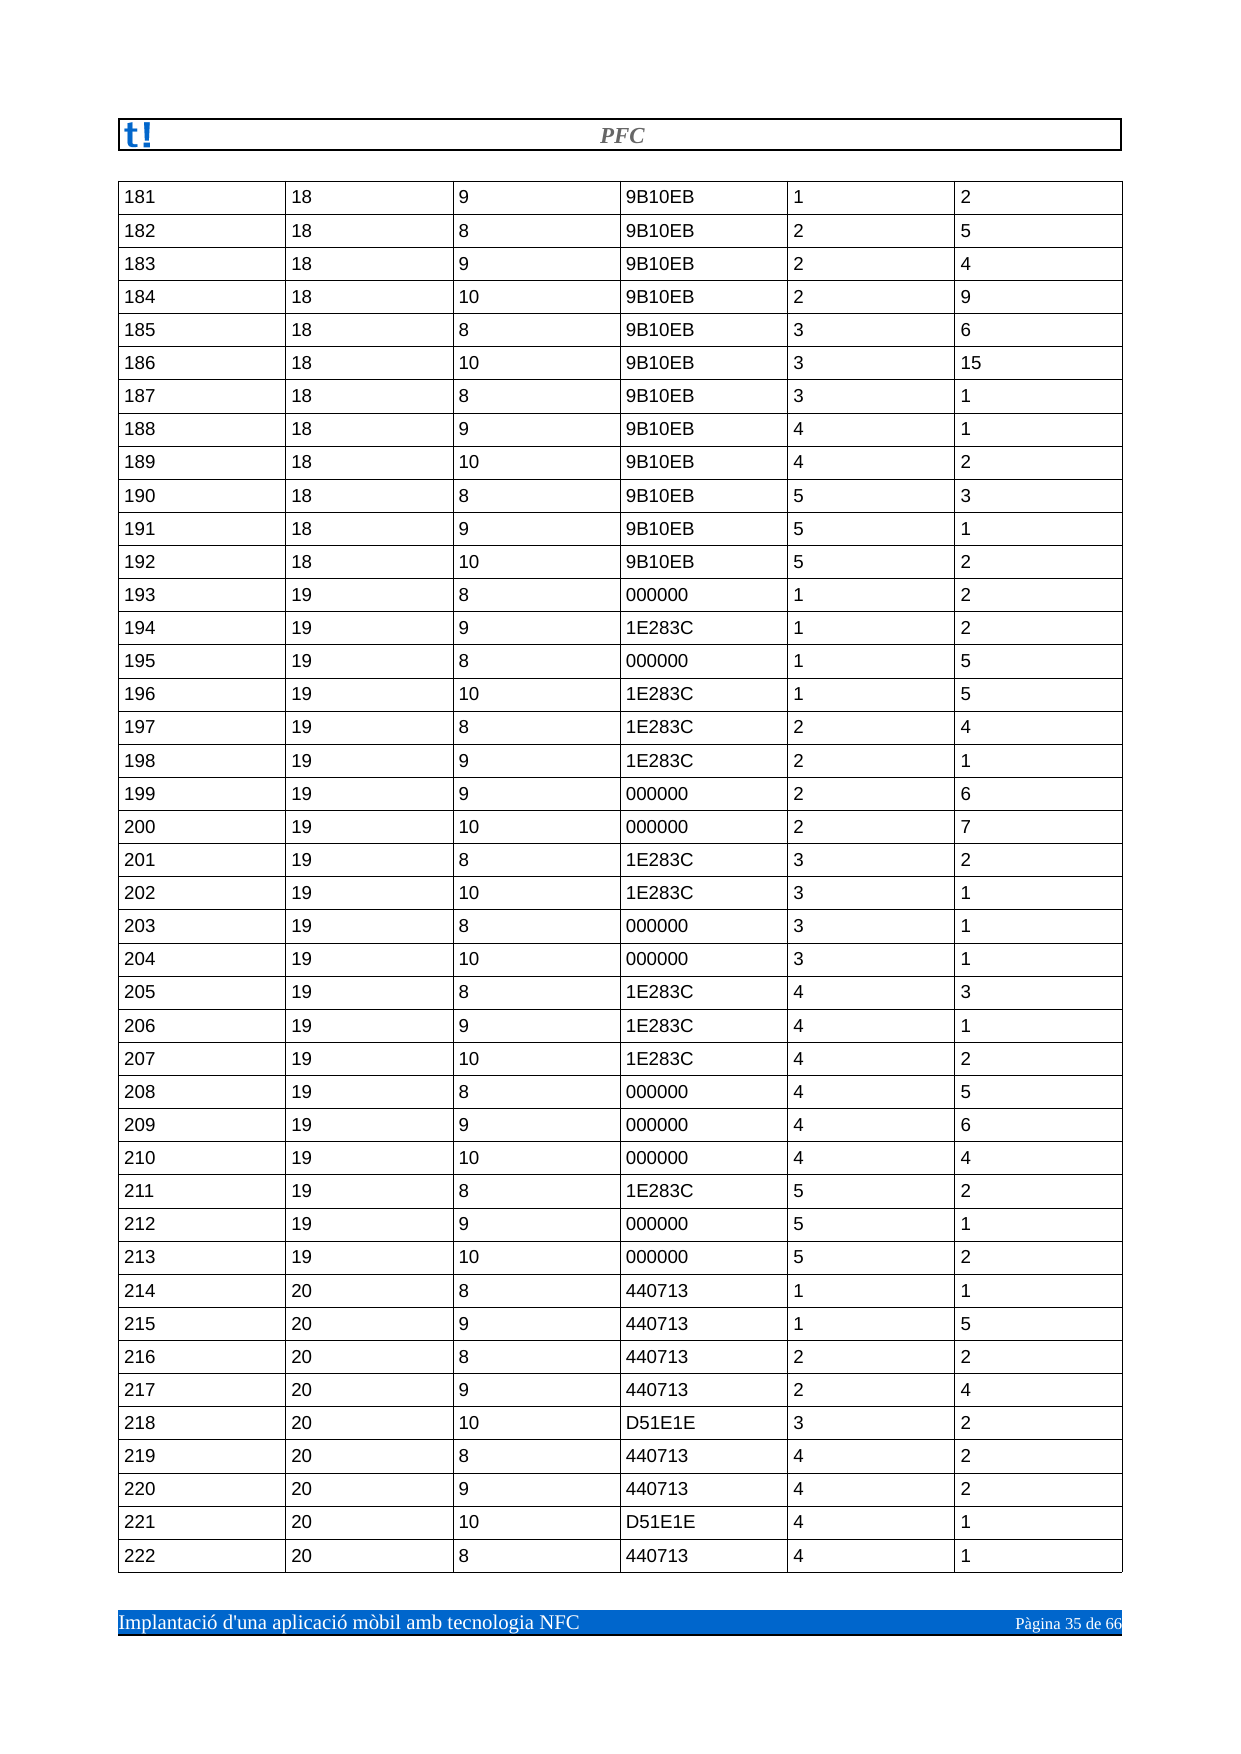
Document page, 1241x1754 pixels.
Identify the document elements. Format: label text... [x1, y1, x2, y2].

table_cell 5 [788, 1242, 954, 1274]
table_cell 9B10EB [621, 546, 787, 578]
table_cell 198 [119, 745, 285, 777]
table_cell 9B10EB [621, 314, 787, 346]
table_cell 1E283C [621, 877, 787, 909]
table_cell 1 [788, 645, 954, 677]
table_cell 19 [286, 1043, 453, 1075]
table_cell 10 [454, 347, 620, 379]
table_cell 3 [788, 380, 954, 412]
table_cell 9B10EB [621, 480, 787, 512]
table_cell 1 [955, 1507, 1122, 1539]
table_cell 9B10EB [621, 248, 787, 280]
table_cell 9 [454, 1209, 620, 1241]
table_cell 3 [788, 910, 954, 942]
table_cell 2 [955, 612, 1122, 644]
table_cell 188 [119, 414, 285, 446]
table_cell 9 [955, 281, 1122, 313]
table_cell 202 [119, 877, 285, 909]
table_cell 19 [286, 579, 453, 611]
table_cell D51E1E [621, 1507, 787, 1539]
table_cell 191 [119, 513, 285, 545]
table_cell 1 [955, 1209, 1122, 1241]
table_cell 5 [788, 480, 954, 512]
table_cell 10 [454, 1507, 620, 1539]
table_cell 4 [788, 1507, 954, 1539]
table_cell 8 [454, 480, 620, 512]
table_cell 193 [119, 579, 285, 611]
table_cell 8 [454, 844, 620, 876]
table_cell 4 [955, 1142, 1122, 1174]
table_cell 20 [286, 1540, 453, 1572]
table_cell 181 [119, 182, 285, 214]
table_cell 9B10EB [621, 447, 787, 479]
table_cell 8 [454, 645, 620, 677]
table_cell 217 [119, 1374, 285, 1406]
table_cell 19 [286, 778, 453, 810]
table_cell 18 [286, 546, 453, 578]
table_cell 9B10EB [621, 513, 787, 545]
table_cell 2 [788, 215, 954, 247]
table_cell 4 [788, 414, 954, 446]
table_cell 000000 [621, 1076, 787, 1108]
table_cell 10 [454, 811, 620, 843]
table_cell 18 [286, 281, 453, 313]
table_cell 8 [454, 1341, 620, 1373]
table_cell 18 [286, 248, 453, 280]
table_cell 209 [119, 1109, 285, 1141]
table_cell 1 [955, 414, 1122, 446]
table_cell 8 [454, 910, 620, 942]
table_cell 10 [454, 281, 620, 313]
table_cell 1 [955, 745, 1122, 777]
table_cell 3 [788, 314, 954, 346]
table_cell 9 [454, 1374, 620, 1406]
table_cell 9 [454, 745, 620, 777]
table_cell 19 [286, 1175, 453, 1207]
table_cell 9B10EB [621, 347, 787, 379]
table_cell 2 [955, 844, 1122, 876]
table_cell 2 [955, 1474, 1122, 1506]
table_cell 3 [788, 877, 954, 909]
table_cell 8 [454, 314, 620, 346]
table_cell 2 [788, 1374, 954, 1406]
table_cell 19 [286, 944, 453, 976]
table_cell 440713 [621, 1374, 787, 1406]
table_cell 1 [955, 910, 1122, 942]
table_cell 19 [286, 1209, 453, 1241]
table_cell 1E283C [621, 1043, 787, 1075]
table_cell 440713 [621, 1540, 787, 1572]
table_cell 195 [119, 645, 285, 677]
table_cell 2 [955, 1341, 1122, 1373]
table_cell 186 [119, 347, 285, 379]
table_cell 440713 [621, 1308, 787, 1340]
table_cell 2 [955, 182, 1122, 214]
table_cell 10 [454, 447, 620, 479]
table_cell 1 [955, 513, 1122, 545]
table_cell 9B10EB [621, 380, 787, 412]
table_cell 2 [955, 1175, 1122, 1207]
table_cell 1 [788, 679, 954, 711]
table_cell 3 [788, 347, 954, 379]
table_cell 000000 [621, 778, 787, 810]
table_cell 184 [119, 281, 285, 313]
table_cell 19 [286, 1142, 453, 1174]
table_cell 2 [955, 1043, 1122, 1075]
table_cell 221 [119, 1507, 285, 1539]
table_cell 1E283C [621, 977, 787, 1009]
table_cell 19 [286, 877, 453, 909]
table_cell 10 [454, 546, 620, 578]
table_cell 5 [788, 1175, 954, 1207]
table_cell 000000 [621, 1209, 787, 1241]
table_cell 5 [955, 1076, 1122, 1108]
table_cell 18 [286, 182, 453, 214]
table_cell 19 [286, 1076, 453, 1108]
table_cell 8 [454, 1076, 620, 1108]
table_cell 190 [119, 480, 285, 512]
table_cell 9 [454, 248, 620, 280]
table_cell 218 [119, 1407, 285, 1439]
table_cell 2 [788, 281, 954, 313]
table_cell 10 [454, 1407, 620, 1439]
table_cell 8 [454, 712, 620, 744]
table_cell 4 [788, 1109, 954, 1141]
table_cell 5 [788, 1209, 954, 1241]
table_cell 9 [454, 414, 620, 446]
table_cell 000000 [621, 910, 787, 942]
table_cell 3 [788, 844, 954, 876]
table_cell 18 [286, 380, 453, 412]
table_cell 185 [119, 314, 285, 346]
table_cell 18 [286, 414, 453, 446]
table_cell 000000 [621, 811, 787, 843]
table_cell 000000 [621, 1242, 787, 1274]
table_cell 222 [119, 1540, 285, 1572]
table_cell 5 [955, 1308, 1122, 1340]
table_cell 10 [454, 1142, 620, 1174]
table_cell 3 [788, 944, 954, 976]
table_cell 207 [119, 1043, 285, 1075]
table_cell 440713 [621, 1474, 787, 1506]
table_cell 9 [454, 778, 620, 810]
table_cell 20 [286, 1374, 453, 1406]
table_cell 4 [955, 1374, 1122, 1406]
table_cell 197 [119, 712, 285, 744]
table_cell 7 [955, 811, 1122, 843]
table_cell 5 [788, 546, 954, 578]
table_cell 10 [454, 1043, 620, 1075]
table_cell 204 [119, 944, 285, 976]
table_cell 214 [119, 1275, 285, 1307]
table_cell 10 [454, 1242, 620, 1274]
table_cell 19 [286, 679, 453, 711]
picture [123, 121, 151, 148]
table_cell 8 [454, 1440, 620, 1472]
table_cell 3 [955, 480, 1122, 512]
table_cell 19 [286, 1242, 453, 1274]
table_cell 20 [286, 1507, 453, 1539]
table_cell 2 [788, 811, 954, 843]
table_cell 4 [955, 248, 1122, 280]
table_cell 196 [119, 679, 285, 711]
table_cell 19 [286, 977, 453, 1009]
table_cell 4 [788, 1010, 954, 1042]
table_cell 2 [955, 579, 1122, 611]
table_cell 9B10EB [621, 414, 787, 446]
table_cell 18 [286, 347, 453, 379]
table_cell 8 [454, 380, 620, 412]
table_cell 19 [286, 1010, 453, 1042]
table_cell 212 [119, 1209, 285, 1241]
table_cell 1 [788, 1275, 954, 1307]
table_cell 211 [119, 1175, 285, 1207]
table_cell 8 [454, 1175, 620, 1207]
table_cell 2 [788, 712, 954, 744]
table_cell 1E283C [621, 844, 787, 876]
table_cell 000000 [621, 944, 787, 976]
table_cell 2 [788, 745, 954, 777]
table_cell 9 [454, 1010, 620, 1042]
table_cell 1 [955, 1275, 1122, 1307]
table_cell 9 [454, 1474, 620, 1506]
table_cell 1 [955, 877, 1122, 909]
table_cell 18 [286, 447, 453, 479]
table_cell 8 [454, 215, 620, 247]
table_cell 5 [788, 513, 954, 545]
table_cell 8 [454, 1275, 620, 1307]
table_cell 203 [119, 910, 285, 942]
table_cell 19 [286, 910, 453, 942]
table_cell 6 [955, 778, 1122, 810]
table_cell 5 [955, 645, 1122, 677]
table_cell 1 [955, 1540, 1122, 1572]
table_cell 213 [119, 1242, 285, 1274]
table_cell 6 [955, 314, 1122, 346]
table_cell 19 [286, 844, 453, 876]
table_cell 199 [119, 778, 285, 810]
table_cell 208 [119, 1076, 285, 1108]
table_cell 000000 [621, 645, 787, 677]
table_cell 9 [454, 1109, 620, 1141]
table_cell 2 [788, 778, 954, 810]
table_cell 440713 [621, 1341, 787, 1373]
table_cell 19 [286, 745, 453, 777]
table_cell 9B10EB [621, 215, 787, 247]
table_cell 19 [286, 811, 453, 843]
table_cell 10 [454, 944, 620, 976]
table_cell 9 [454, 513, 620, 545]
table_cell 000000 [621, 1109, 787, 1141]
table_cell 1 [955, 1010, 1122, 1042]
table_cell 5 [955, 215, 1122, 247]
table_cell 440713 [621, 1440, 787, 1472]
table_cell 19 [286, 645, 453, 677]
table_cell 4 [788, 1474, 954, 1506]
table_cell 9 [454, 1308, 620, 1340]
table_cell 9 [454, 612, 620, 644]
table_cell 2 [955, 1242, 1122, 1274]
table_cell 4 [788, 1440, 954, 1472]
table_cell 1E283C [621, 745, 787, 777]
table_cell 18 [286, 513, 453, 545]
table_cell D51E1E [621, 1407, 787, 1439]
table_cell 189 [119, 447, 285, 479]
table_cell 219 [119, 1440, 285, 1472]
table_cell 215 [119, 1308, 285, 1340]
table_cell 2 [955, 546, 1122, 578]
table_cell 194 [119, 612, 285, 644]
table_cell 1E283C [621, 1175, 787, 1207]
table_cell 192 [119, 546, 285, 578]
table_cell 187 [119, 380, 285, 412]
table_cell 201 [119, 844, 285, 876]
table_cell 4 [788, 1540, 954, 1572]
table_cell 4 [788, 1043, 954, 1075]
table_cell 20 [286, 1440, 453, 1472]
table_cell 4 [788, 447, 954, 479]
table_cell 4 [788, 1076, 954, 1108]
table_cell 1 [788, 1308, 954, 1340]
table_cell 1E283C [621, 612, 787, 644]
table_cell 4 [788, 1142, 954, 1174]
table_cell 9 [454, 182, 620, 214]
table_cell 1E283C [621, 679, 787, 711]
table_cell 3 [788, 1407, 954, 1439]
table_cell 18 [286, 314, 453, 346]
table_cell 1 [788, 182, 954, 214]
table_cell 000000 [621, 579, 787, 611]
table_cell 20 [286, 1474, 453, 1506]
table_cell 200 [119, 811, 285, 843]
table_cell 1E283C [621, 712, 787, 744]
table_cell 19 [286, 1109, 453, 1141]
table_cell 8 [454, 579, 620, 611]
table_cell 4 [788, 977, 954, 1009]
table_cell 5 [955, 679, 1122, 711]
table_cell 20 [286, 1308, 453, 1340]
table_cell 220 [119, 1474, 285, 1506]
table_cell 15 [955, 347, 1122, 379]
table_cell 216 [119, 1341, 285, 1373]
table_cell 9B10EB [621, 281, 787, 313]
table_cell 8 [454, 1540, 620, 1572]
table_cell 000000 [621, 1142, 787, 1174]
table_cell 18 [286, 480, 453, 512]
table_cell 1 [788, 579, 954, 611]
table_cell 210 [119, 1142, 285, 1174]
table_cell 3 [955, 977, 1122, 1009]
table_cell 19 [286, 612, 453, 644]
table_cell 1E283C [621, 1010, 787, 1042]
table_cell 2 [955, 1407, 1122, 1439]
table_cell 182 [119, 215, 285, 247]
table_cell 206 [119, 1010, 285, 1042]
table_cell 20 [286, 1407, 453, 1439]
table_cell 4 [955, 712, 1122, 744]
table_cell 2 [955, 1440, 1122, 1472]
table_cell 1 [788, 612, 954, 644]
table_cell 2 [788, 1341, 954, 1373]
table_cell 10 [454, 679, 620, 711]
table_cell 1 [955, 944, 1122, 976]
table_cell 2 [955, 447, 1122, 479]
table_cell 20 [286, 1275, 453, 1307]
table_cell 205 [119, 977, 285, 1009]
table_cell 9B10EB [621, 182, 787, 214]
table_cell 6 [955, 1109, 1122, 1141]
table_cell 183 [119, 248, 285, 280]
table_cell 18 [286, 215, 453, 247]
table_cell 19 [286, 712, 453, 744]
table_cell 8 [454, 977, 620, 1009]
table_cell 20 [286, 1341, 453, 1373]
table_cell 2 [788, 248, 954, 280]
table_cell 440713 [621, 1275, 787, 1307]
table_cell 1 [955, 380, 1122, 412]
table_cell 10 [454, 877, 620, 909]
